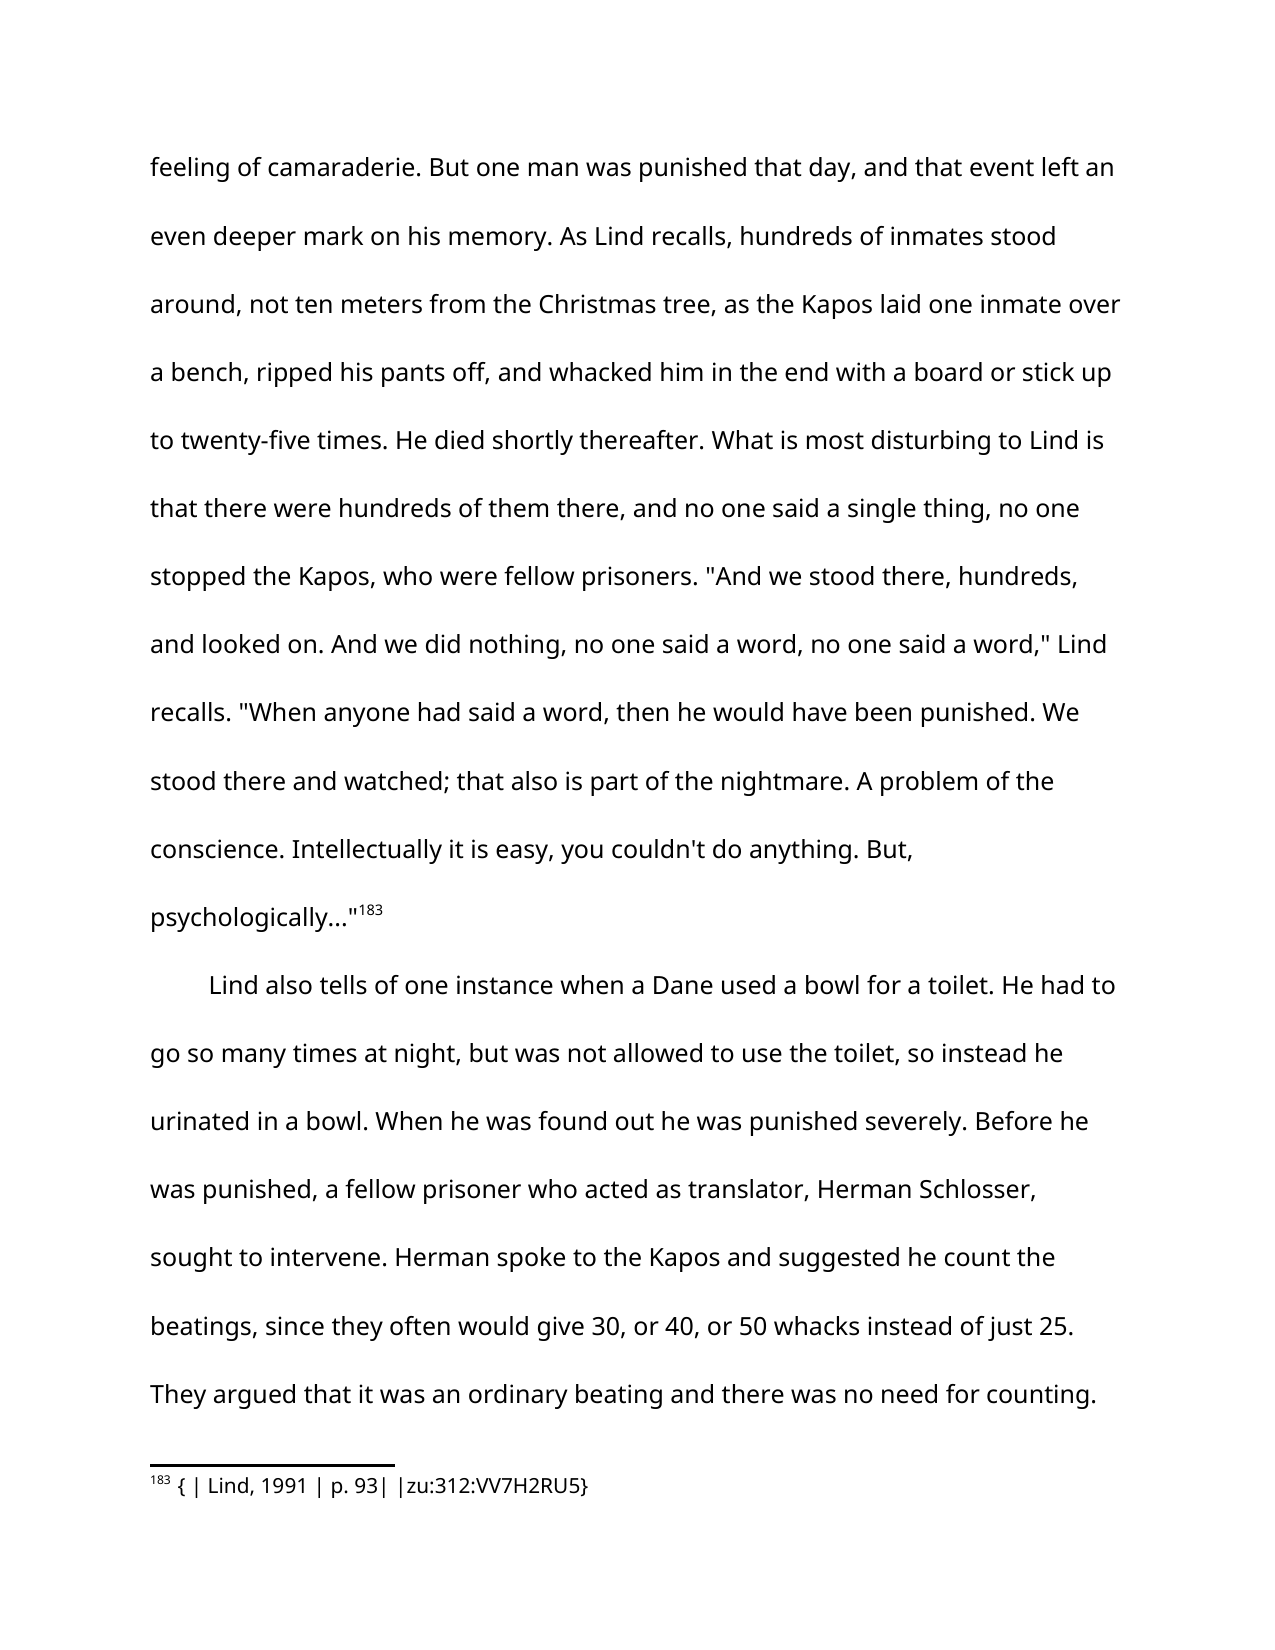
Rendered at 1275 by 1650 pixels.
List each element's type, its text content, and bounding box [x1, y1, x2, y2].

text feeling of camaraderie. But one man was punished that day, and that event left an even deeper mark on his memory. As Lind recalls, hundreds of inmates stood around, not ten meters from the Christmas tree, as the Kapos laid one inmate over a bench, ripped his pants off, and whacked him in the end with a board or stick up to twenty-five times. He died shortly thereafter. What is most disturbing to Lind is that there were hundreds of them there, and no one said a single thing, no one stopped the Kapos, who were fellow prisoners. "And we stood there, hundreds, and looked on. And we did nothing, no one said a word, no one said a word," Lind recalls. "When anyone had said a word, then he would have been punished. We stood there and watched; that also is part of the nightmare. A problem of the conscience. Intellectually it is easy, you couldn't do anything. But, psychologically..." [150, 150, 1125, 933]
text { | Lind, 1991 | p. 93| |zu:312:VV7H2RU5} [150, 1472, 1125, 1500]
text Lind also tells of one instance when a Dane used a bowl for a toilet. He had to go so many times at night, but was not allowed to use the toilet, so instead he urinated in a bowl. When he was found out he was punished severely. Before he was punished, a fellow prisoner who acted as translator, Herman Schlosser, sought to intervene. Herman spoke to the Kapos and suggested he count the beatings, since they often would give 30, or 40, or 50 whacks instead of just 25. They argued that it was an ordinary beating and there was no need for counting. [150, 967, 1125, 1410]
